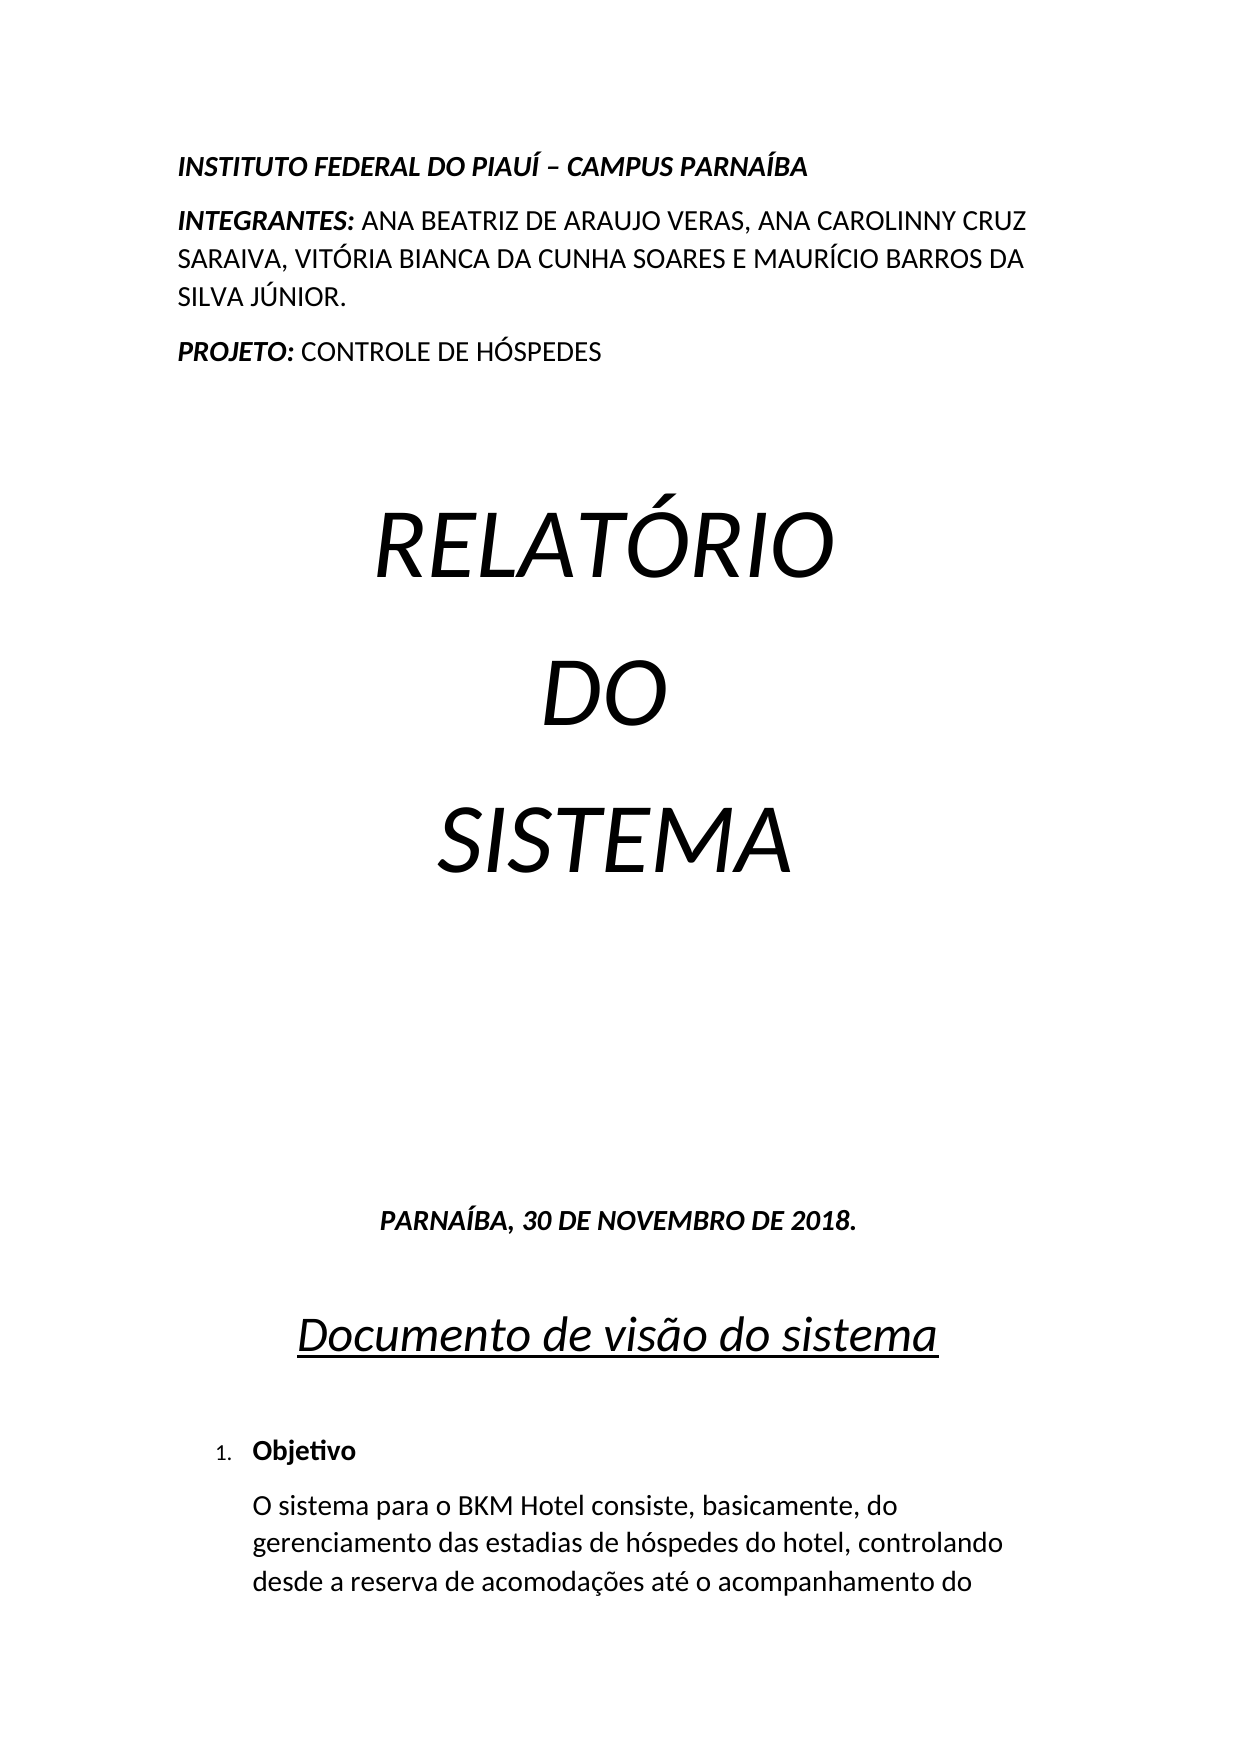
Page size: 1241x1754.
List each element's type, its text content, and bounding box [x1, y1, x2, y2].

text INSTITUTO FEDERAL DO PIAUÍ – CAMPUS PARNAÍBA [177, 148, 1063, 183]
text SISTEMA [177, 775, 1063, 897]
text PROJETO: CONTROLE DE HÓSPEDES [177, 333, 1063, 369]
text RELATÓRIO [177, 481, 1063, 603]
list O sistema para o BKM Hotel consiste, basicamente, do gerenciamento das estadias de hóspedes do hotel, controlando desde a reserva de acomodações até o acompanhamento do [252, 1487, 1063, 1598]
text Documento de visão do sistema [177, 1303, 1063, 1364]
text DO [177, 628, 1063, 750]
text INTEGRANTES: ANA BEATRIZ DE ARAUJO VERAS, ANA CAROLINNY CRUZ SARAIVA, VITÓRIA BIANCA DA CUNHA SOARES E MAURÍCIO BARROS DA SILVA JÚNIOR. [177, 202, 1063, 314]
text PARNAÍBA, 30 DE NOVEMBRO DE 2018. [177, 1202, 1063, 1238]
list Objetivo [215, 1432, 1063, 1467]
